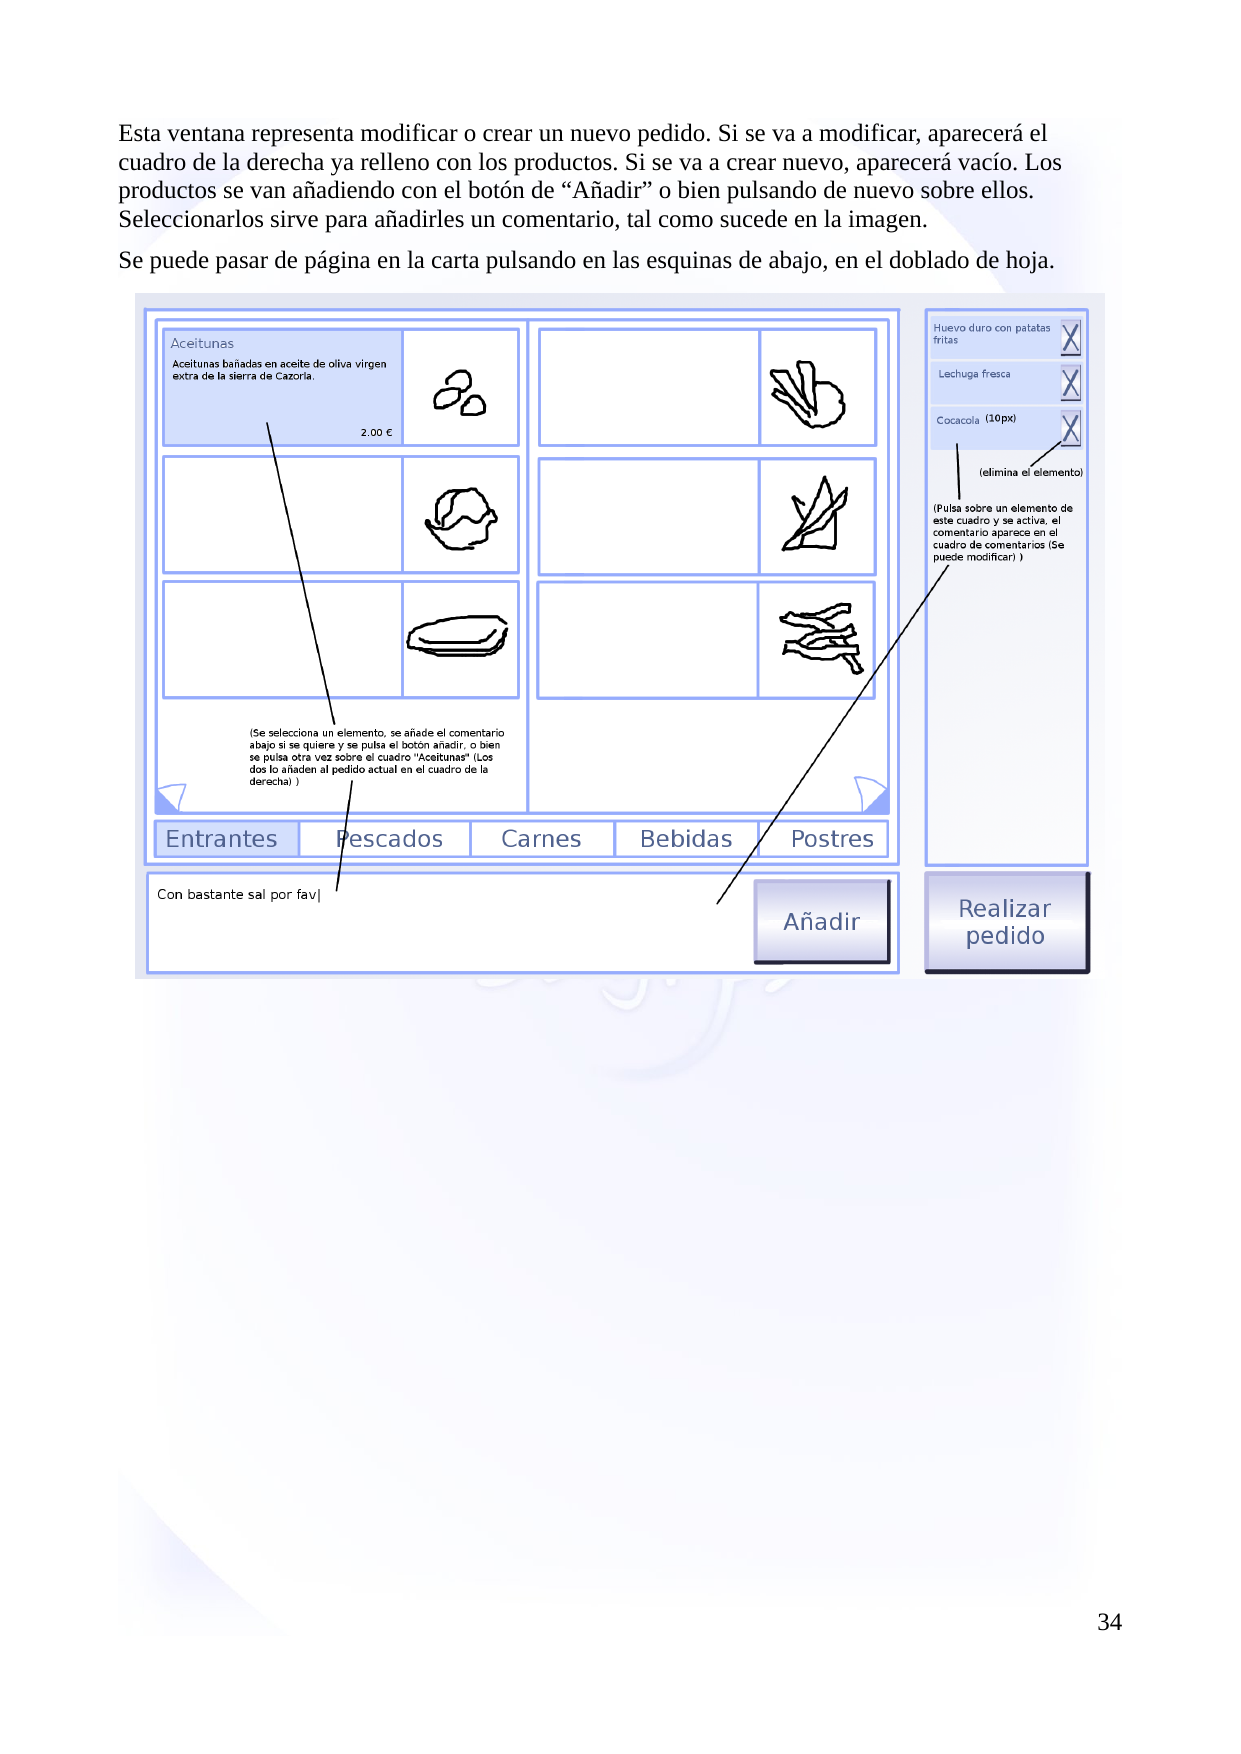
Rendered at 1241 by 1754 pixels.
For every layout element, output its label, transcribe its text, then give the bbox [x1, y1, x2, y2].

picture [118, 274, 1122, 1636]
picture [118, 233, 1122, 246]
text Esta ventana representa modificar o crear un nuevo pedido. Si se va a modificar, aparecerá el cuadro de la derecha ya relleno con los productos. Si se va a crear nuevo, aparecerá vacío. Los productos se van añadiendo con el botón de “Añadir” o bien pulsando de nuevo sobre ellos. Seleccionarlos sirve para añadirles un comentario, tal como sucede en la imagen. [118, 118, 1122, 233]
text Se puede pasar de página en la carta pulsando en las esquinas de abajo, en el doblado de hoja. [118, 246, 1122, 274]
